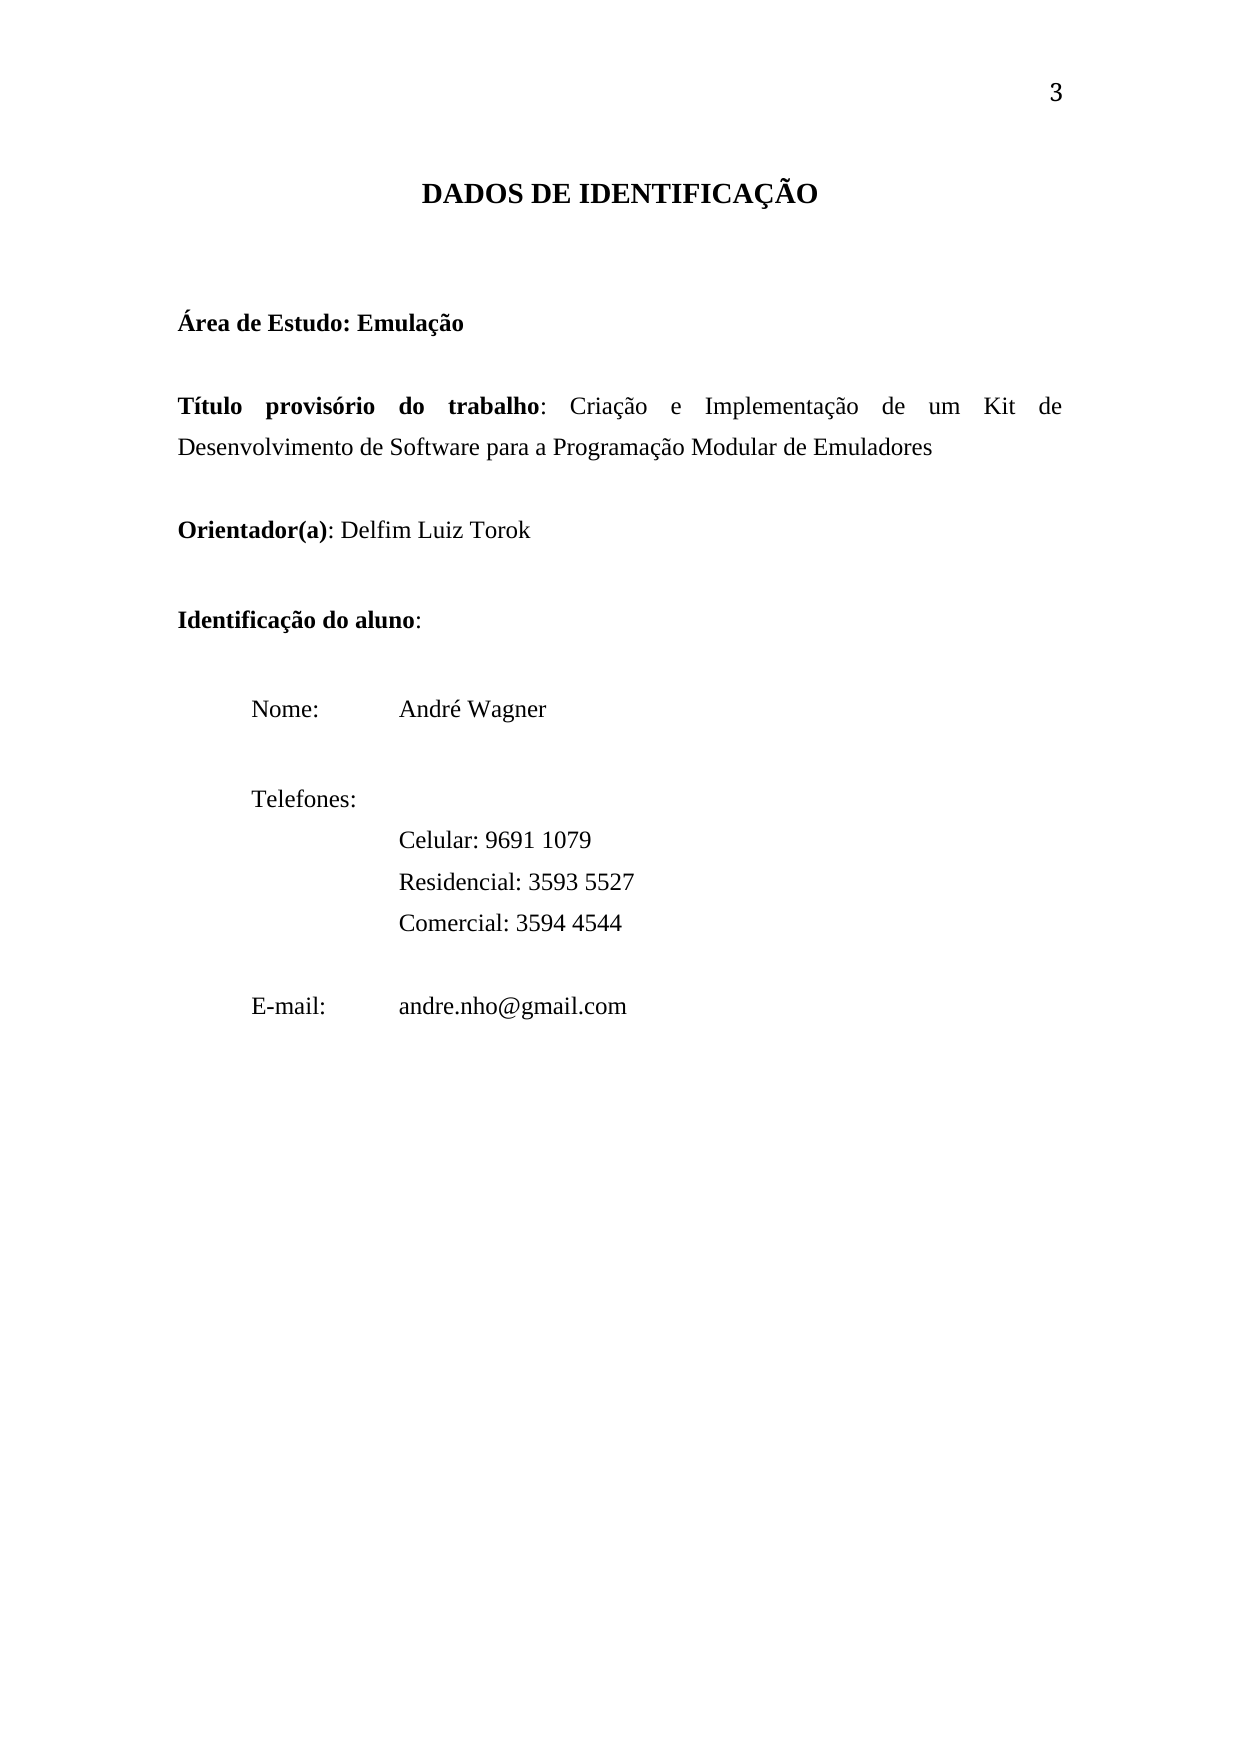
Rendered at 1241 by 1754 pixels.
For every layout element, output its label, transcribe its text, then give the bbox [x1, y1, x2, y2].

text Residencial: 3593 5527 [325, 868, 1063, 896]
subtitle Identificação do aluno: [177, 606, 1063, 634]
text Celular: 9691 1079 [325, 826, 1063, 854]
text Comercial: 3594 4544 [325, 909, 1063, 937]
text E-mail: andre.nho@gmail.com [177, 992, 1063, 1020]
text Telefones: [177, 785, 1063, 812]
subtitle Área de Estudo: Emulação [177, 309, 1063, 336]
subtitle Nome: André Wagner [177, 695, 1063, 723]
subtitle Orientador(a): Delfim Luiz Torok [177, 517, 1063, 544]
subtitle Título provisório do trabalho: Criação e Implementação de um Kit de Desenvolvimento de Software para a Programação Modular de Emuladores [177, 392, 1063, 461]
subtitle DADOS DE IDENTIFICAÇÃO [177, 177, 1063, 209]
